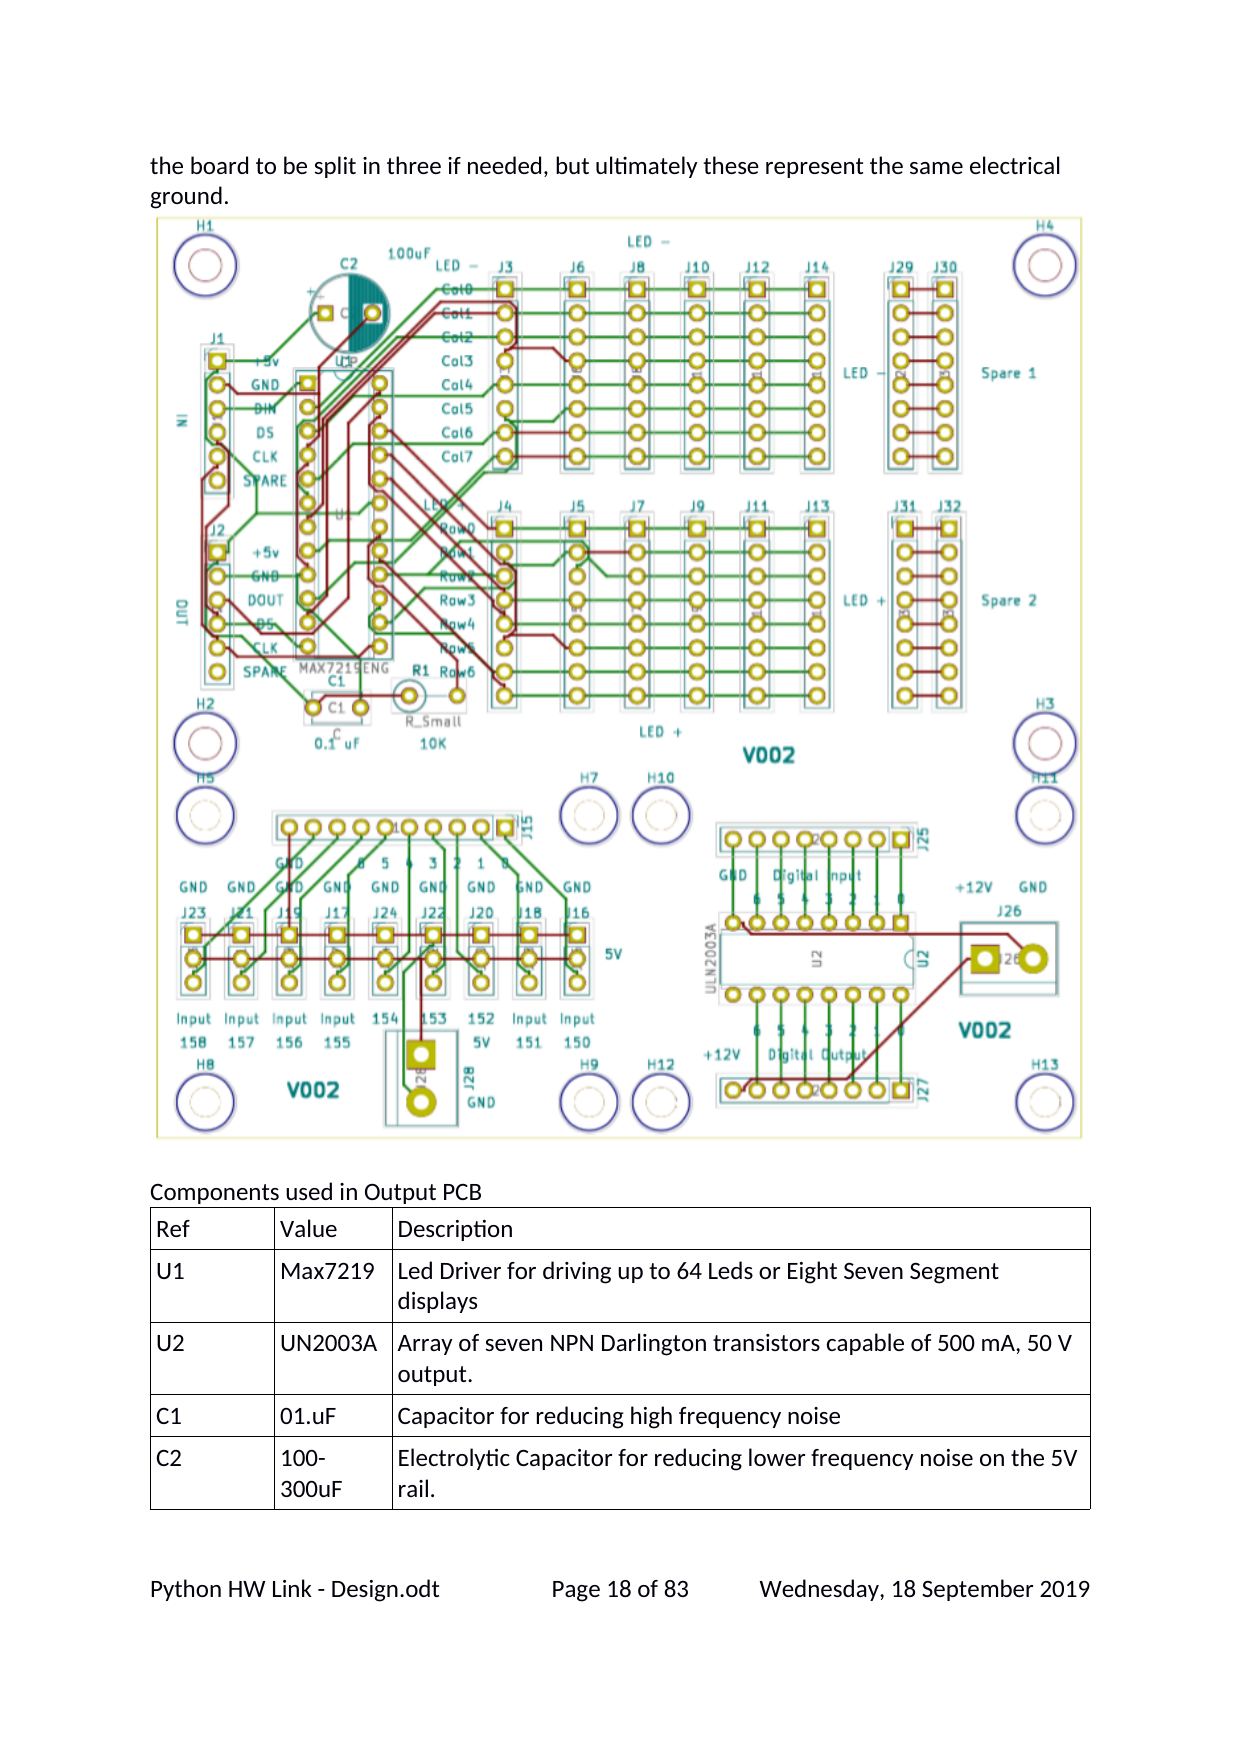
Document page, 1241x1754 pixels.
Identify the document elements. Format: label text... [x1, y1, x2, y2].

table_header Value [275, 1208, 392, 1249]
table_cell Electrolytic Capacitor for reducing lower frequency noise on the 5V rail. [393, 1437, 1090, 1509]
table_cell Led Driver for driving up to 64 Leds or Eight Seven Segment displays [393, 1250, 1090, 1322]
table_cell Max7219 [275, 1250, 392, 1322]
table_cell Capacitor for reducing high frequency noise [393, 1395, 1090, 1436]
table_cell C1 [151, 1395, 274, 1436]
picture [150, 211, 1091, 1146]
table_header Description [393, 1208, 1090, 1249]
table_cell 01.uF [275, 1395, 392, 1436]
table_cell C2 [151, 1437, 274, 1509]
table_cell Array of seven NPN Darlington transistors capable of 500 mA, 50 V output. [393, 1323, 1090, 1394]
table_cell UN2003A [275, 1323, 392, 1394]
table_cell U2 [151, 1323, 274, 1394]
table_cell U1 [151, 1250, 274, 1322]
text Components used in Output PCB [150, 1176, 1090, 1207]
table_header Ref [151, 1208, 274, 1249]
table_cell 100-300uF [275, 1437, 392, 1509]
text the board to be split in three if needed, but ultimately these represent the same electrical ground. [150, 150, 1090, 211]
